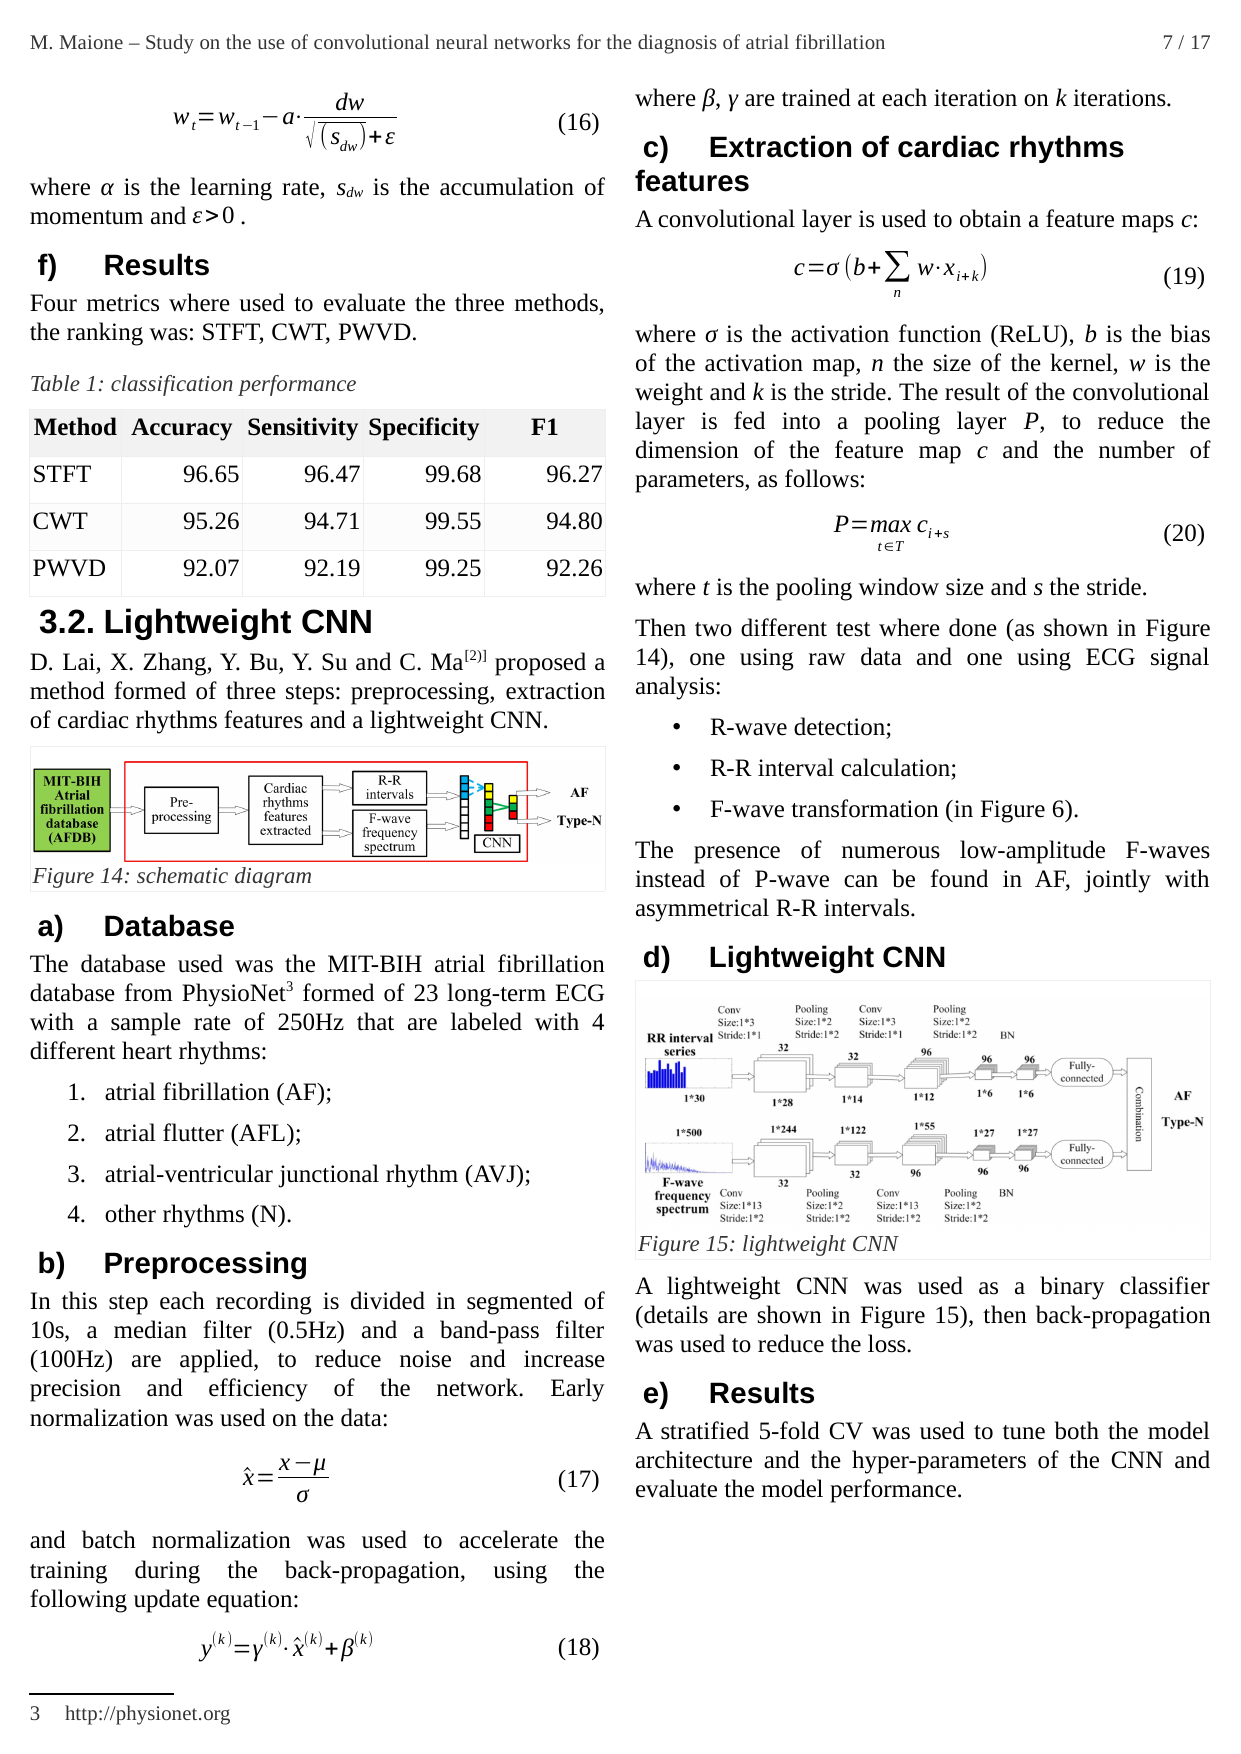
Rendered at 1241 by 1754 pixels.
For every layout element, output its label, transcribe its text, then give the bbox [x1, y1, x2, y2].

list atrial-ventricular junctional rhythm (AVJ); [67, 1158, 605, 1188]
text where β, γ are trained at each iteration on k iterations. [635, 83, 1211, 112]
text http://physionet.org [29, 1700, 605, 1724]
text The presence of numerous low-amplitude F-waves instead of P-wave can be found in AF, jointly with asymmetrical R-R intervals. [635, 834, 1211, 922]
subtitle Lightweight CNN [635, 939, 1211, 973]
text A lightweight CNN was used as a binary classifier (details are shown in Figure 15), then back-propagation was used to reduce the loss. [635, 1271, 1211, 1358]
table_cell 96.65 [122, 457, 242, 503]
table_header Method [30, 410, 121, 456]
text Figure 15: lightweight CNN [638, 1230, 1208, 1256]
subtitle Results [29, 248, 605, 282]
subtitle Extraction of cardiac rhythms features [635, 130, 1211, 198]
table_cell 94.71 [243, 504, 363, 549]
table_cell 96.47 [243, 457, 363, 503]
table_header [30, 1443, 541, 1525]
text where t is the pooling window size and s the stride. [635, 572, 1211, 601]
subtitle Preprocessing [29, 1246, 605, 1280]
text Four metrics where used to evaluate the three methods, the ranking was: STFT, CWT, PWVD. [29, 288, 605, 346]
text The database used was the MIT-BIH atrial fibrillation database from PhysioNet formed of 23 long-term ECG with a sample rate of 250Hz that are labeled with 4 different heart rhythms: [29, 949, 605, 1065]
text Figure 14: schematic diagram [32, 862, 602, 888]
table_header Specificity [364, 410, 484, 456]
text A convolutional layer is used to obtain a feature maps c: [635, 204, 1211, 233]
picture [32, 761, 603, 862]
table_header F1 [485, 410, 605, 456]
table_header [30, 1624, 541, 1679]
table_cell STFT [30, 457, 121, 503]
table_header (16) [541, 83, 605, 172]
list other rhythms (N). [67, 1199, 605, 1228]
table_cell 96.27 [485, 457, 605, 503]
table_cell 94.80 [485, 504, 605, 549]
list R-wave detection; [672, 712, 1211, 741]
table_header (17) [541, 1443, 605, 1525]
table_cell 99.25 [364, 551, 484, 596]
table_header [30, 83, 541, 172]
table_header (20) [1147, 505, 1211, 572]
text where α is the learning rate, sdw is the accumulation of momentum and. [29, 172, 605, 230]
subtitle Results [635, 1376, 1211, 1410]
text A stratified 5-fold CV was used to tune both the model architecture and the hyper-parameters of the CNN and evaluate the model performance. [635, 1416, 1211, 1503]
list atrial flutter (AFL); [67, 1118, 605, 1147]
text D. Lai, X. Zhang, Y. Bu, Y. Su and C. Ma[2] proposed a method formed of three steps: preprocessing, extraction of cardiac rhythms features and a lightweight CNN. [29, 647, 605, 734]
list F-wave transformation (in Figure 6). [672, 794, 1211, 823]
table_cell 92.07 [122, 551, 242, 596]
table_header (19) [1147, 245, 1211, 319]
picture [637, 995, 1208, 1230]
table_cell 99.55 [364, 504, 484, 549]
table_cell 92.19 [243, 551, 363, 596]
text and batch normalization was used to accelerate the training during the back-propagation, using the following update equation: [29, 1525, 605, 1613]
table_cell 95.26 [122, 504, 242, 549]
text Then two different test where done (as shown in Figure 14), one using raw data and one using ECG signal analysis: [635, 613, 1211, 700]
list R-R interval calculation; [672, 753, 1211, 782]
text where σ is the activation function (ReLU), b is the bias of the activation map, n the size of the kernel, w is the weight and k is the stride. The result of the convolutional layer is fed into a pooling layer P, to reduce the dimension of the feature map c and the number of parameters, as follows: [635, 319, 1211, 493]
table_header Sensitivity [243, 410, 363, 456]
table_header (18) [541, 1624, 605, 1679]
table_header [635, 505, 1147, 572]
table_cell CWT [30, 504, 121, 549]
text Table 1: classification performance [29, 370, 605, 397]
table_header Accuracy [122, 410, 242, 456]
table_cell PWVD [30, 551, 121, 596]
table_header [635, 245, 1147, 319]
list atrial fibrillation (AF); [67, 1077, 605, 1106]
table_cell 99.68 [364, 457, 484, 503]
text In this step each recording is divided in segmented of 10s, a median filter (0.5Hz) and a band-pass filter (100Hz) are applied, to reduce noise and increase precision and efficiency of the network. Early normalization was used on the data: [29, 1286, 605, 1431]
subtitle Lightweight CNN [29, 602, 605, 641]
table_cell 92.26 [485, 551, 605, 596]
subtitle Database [29, 909, 605, 943]
